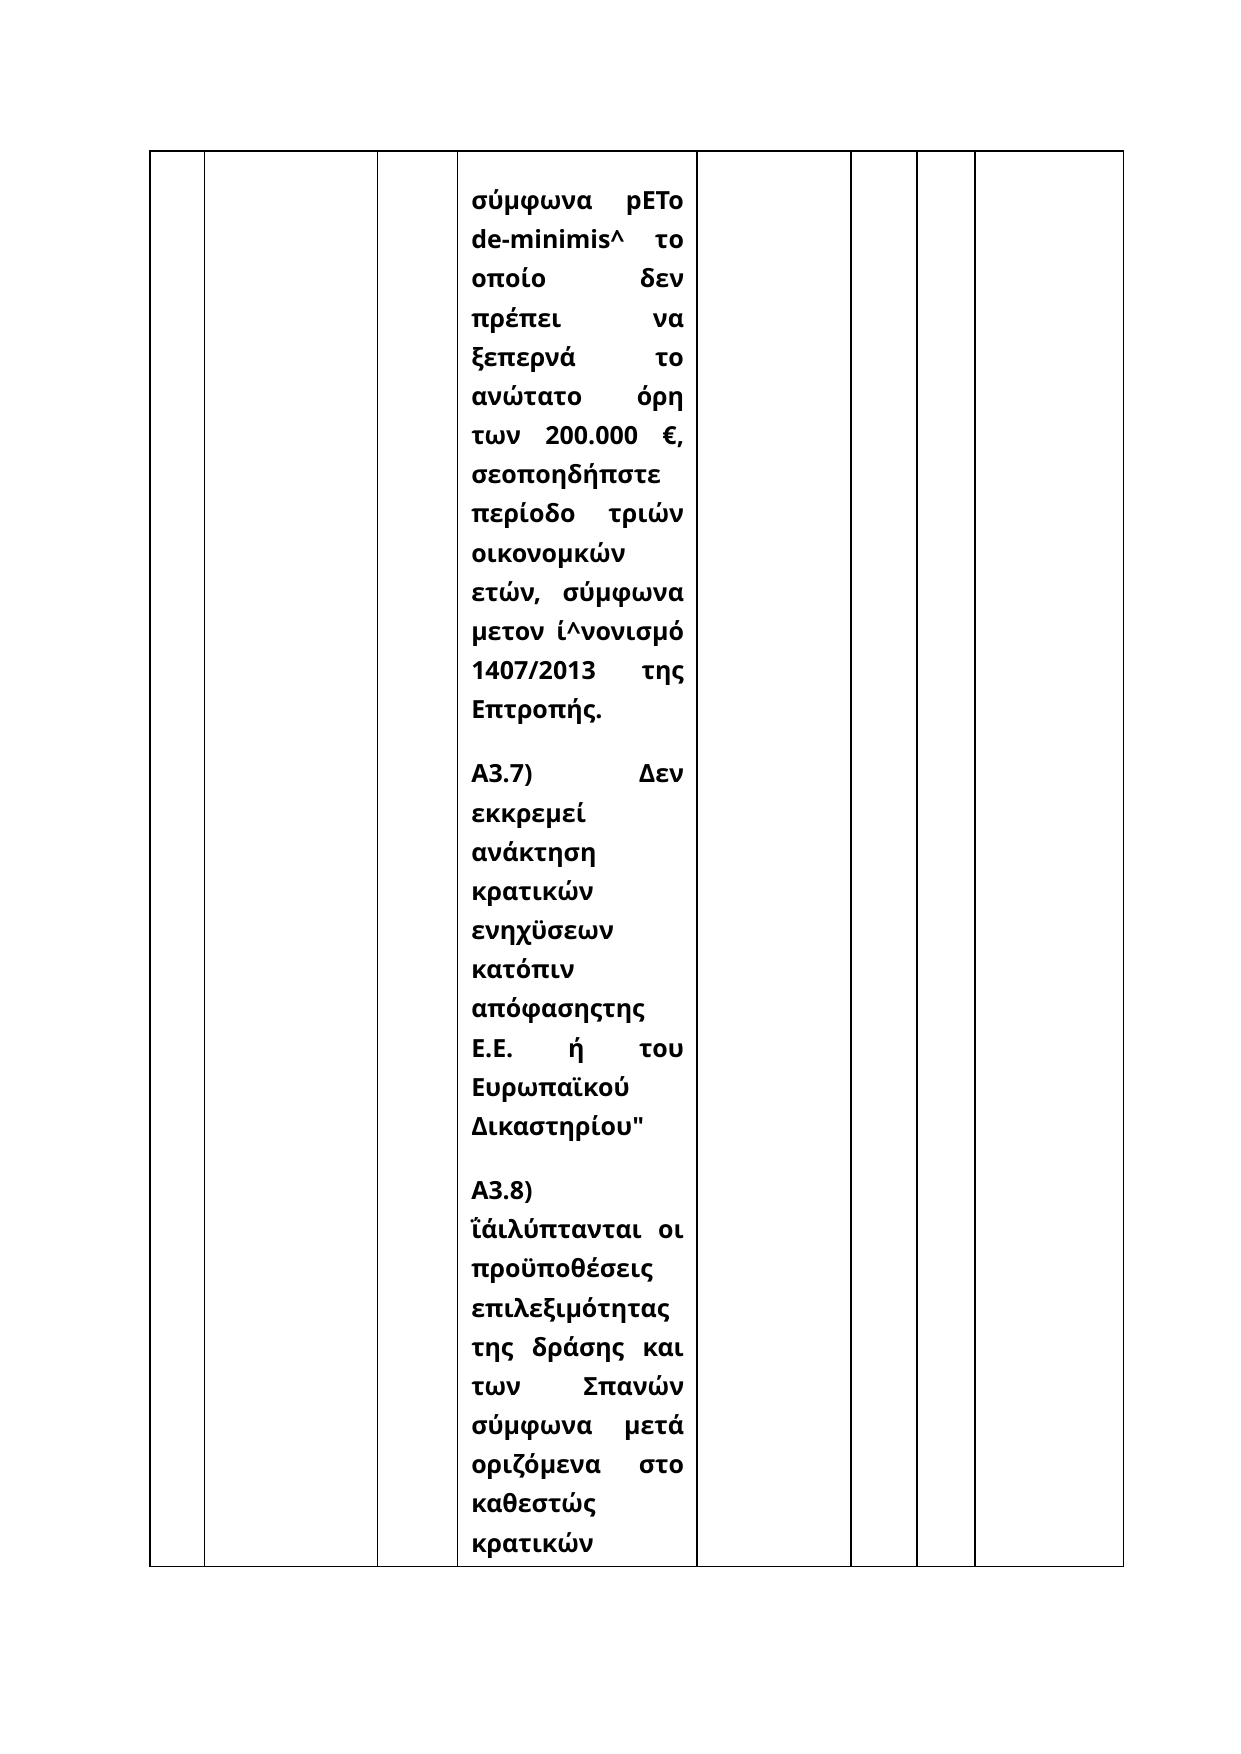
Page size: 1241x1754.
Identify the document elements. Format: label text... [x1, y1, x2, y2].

table_cell [852, 152, 916, 1566]
table_cell [698, 152, 850, 1566]
table_cell [976, 152, 1123, 1566]
table_cell [205, 152, 377, 1566]
table_cell [378, 152, 457, 1566]
table_cell [151, 152, 204, 1566]
table_cell σύμφωνα pETo de-minimis^ το οποίο δεν πρέπει να ξεπερνά το ανώτατο όρη των 200.000 €, σεοποηδήπστε περίοδο τριών οικονομκών ετών, σύμφωνα μετον ί^νονισμό 1407/2013 της Επτροπής. A3.7) Δεν εκκρεμεί ανάκτηση κρατικών ενηχϋσεων κατόπιν απόφασηςτης E.E. ή του Ευρωπαϊκού Δικαστηρίου" A3.8) ΐάιλύπτανται οι προϋποθέσεις επιλεξιμότητας της δράσης και των Σπανών σύμφωνα μετά οριζόμενα στο καθεστώς κρατικών [458, 152, 696, 1566]
table_cell [918, 152, 974, 1566]
